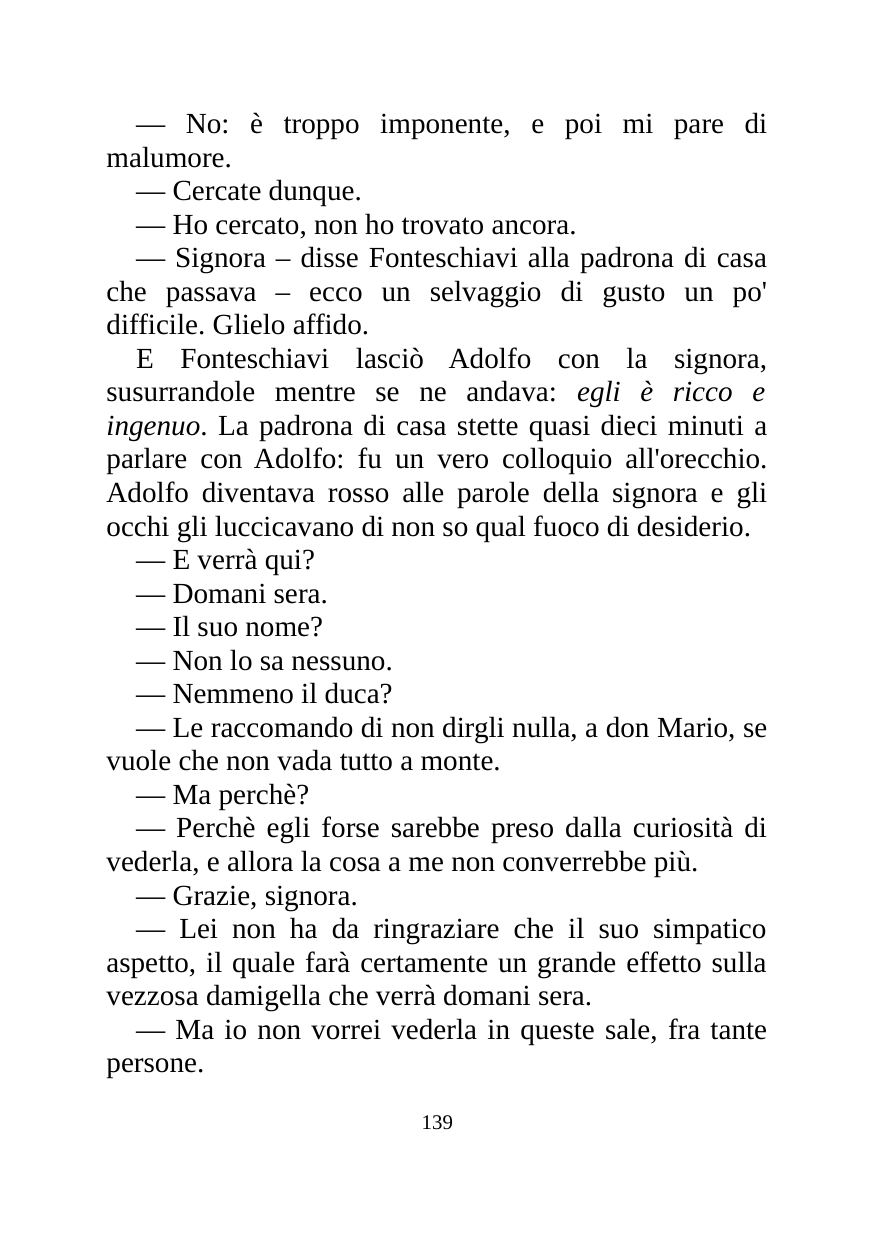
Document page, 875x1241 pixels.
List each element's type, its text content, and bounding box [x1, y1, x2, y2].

text — Ma io non vorrei vederla in queste sale, fra tante persone. [106, 1012, 768, 1079]
text — Le raccomando di non dirgli nulla, a don Mario, se vuole che non vada tutto a monte. [106, 710, 768, 777]
text — Perchè egli forse sarebbe preso dalla curiosità di vederla, e allora la cosa a me non converrebbe più. [106, 811, 768, 878]
text — Cercate dunque. [106, 173, 768, 207]
text — E verrà qui? [106, 542, 768, 576]
text — Non lo sa nessuno. [106, 643, 768, 676]
text — Ho cercato, non ho trovato ancora. [106, 207, 768, 240]
text — Il suo nome? [106, 609, 768, 643]
text — Domani sera. [106, 576, 768, 609]
text — Grazie, signora. [106, 878, 768, 911]
text — Ma perchè? [106, 777, 768, 811]
text — Nemmeno il duca? [106, 676, 768, 710]
text E Fonteschiavi lasciò Adolfo con la signora, susurrandole mentre se ne andava: egli è ricco e ingenuo. La padrona di casa stette quasi dieci minuti a parlare con Adolfo: fu un vero colloquio all'orecchio. Adolfo diventava rosso alle parole della signora e gli occhi gli luccicavano di non so qual fuoco di desiderio. [106, 341, 768, 542]
text — Lei non ha da ringraziare che il suo simpatico aspetto, il quale farà certamente un grande effetto sulla vezzosa damigella che verrà domani sera. [106, 911, 768, 1012]
text — Signora – disse Fonteschiavi alla padrona di casa che passava – ecco un selvaggio di gusto un po' difficile. Glielo affido. [106, 240, 768, 341]
text — No: è troppo imponente, e poi mi pare di malumore. [106, 106, 768, 173]
